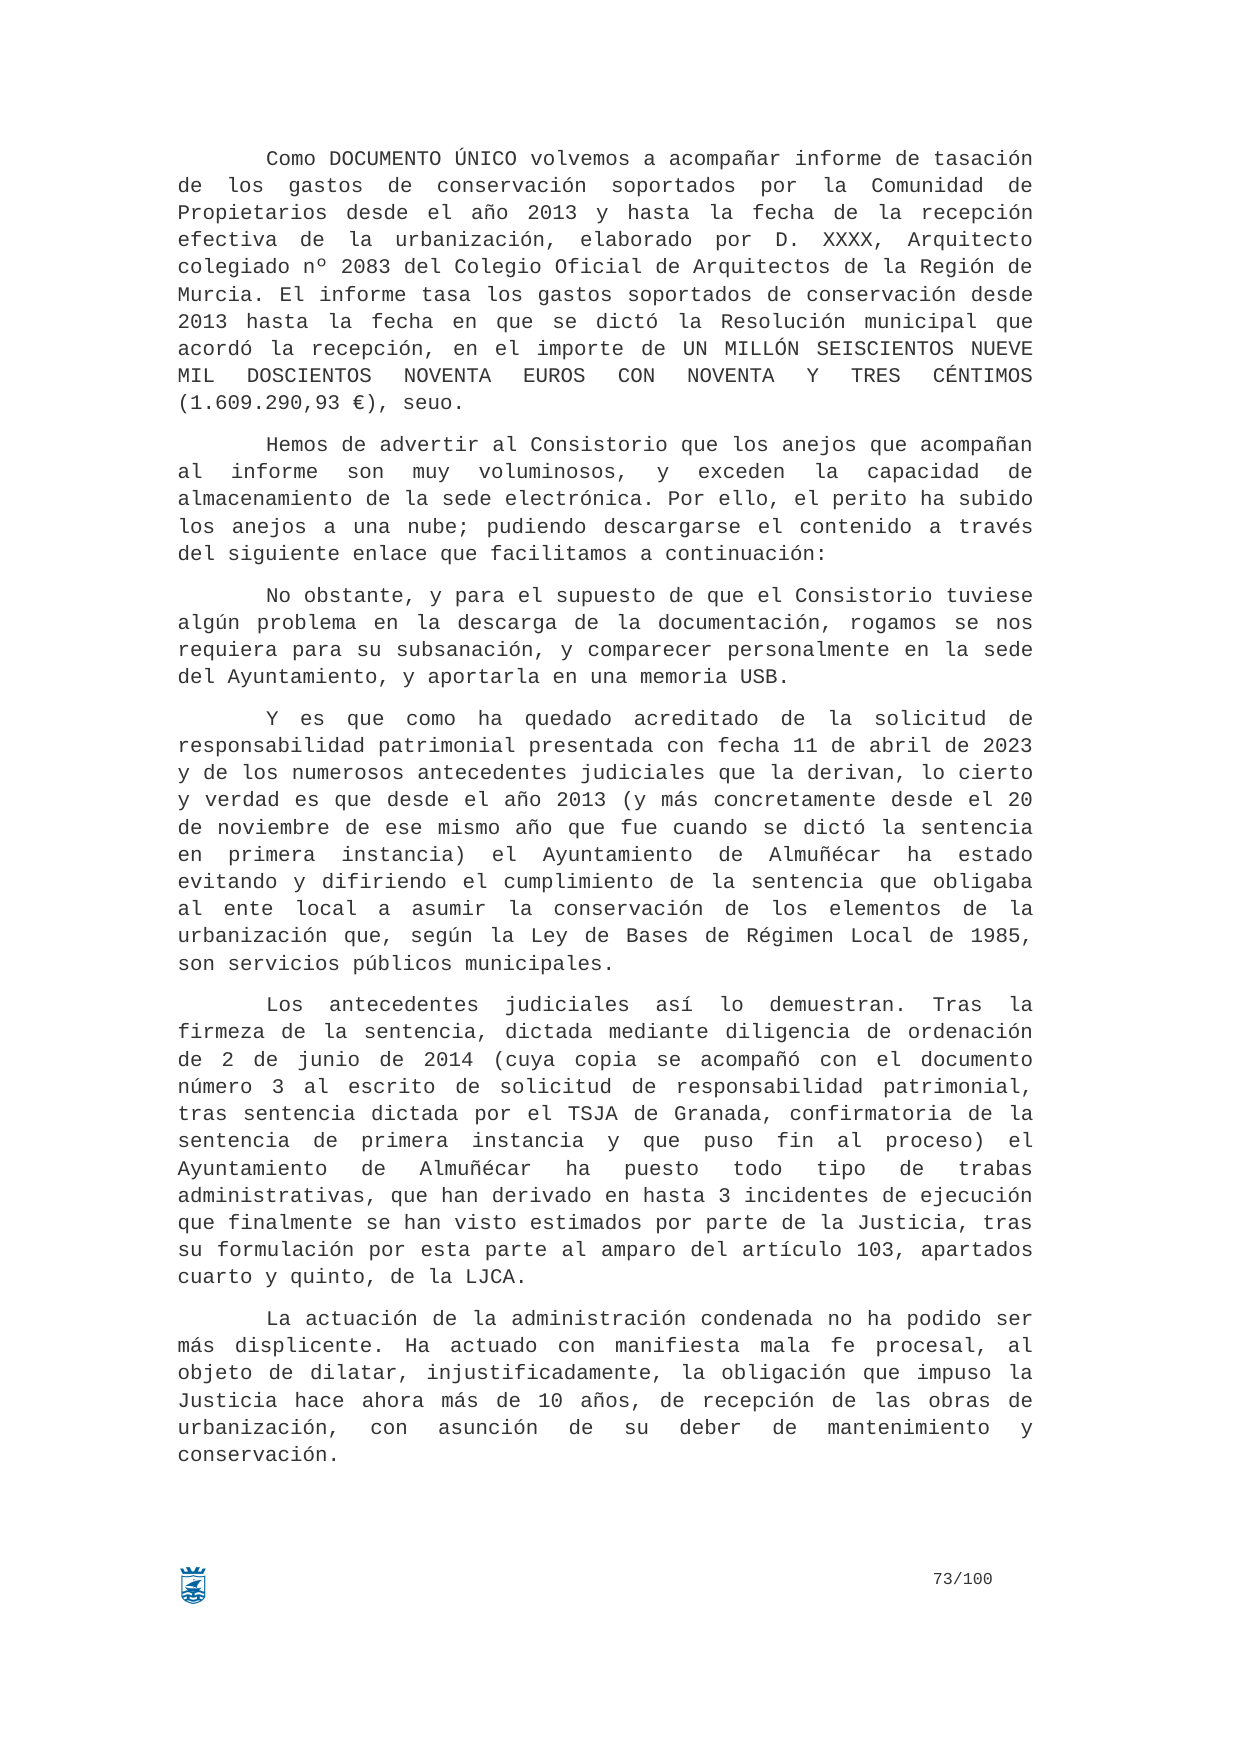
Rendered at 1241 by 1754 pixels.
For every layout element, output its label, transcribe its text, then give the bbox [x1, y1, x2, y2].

text Los antecedentes judiciales así lo demuestran. Tras la firmeza de la sentencia, dictada mediante diligencia de ordenación de 2 de junio de 2014 (cuya copia se acompañó con el documento número 3 al escrito de solicitud de responsabilidad patrimonial, tras sentencia dictada por el TSJA de Granada, confirmatoria de la sentencia de primera instancia y que puso fin al proceso) el Ayuntamiento de Almuñécar ha puesto todo tipo de trabas administrativas, que han derivado en hasta 3 incidentes de ejecución que finalmente se han visto estimados por parte de la Justicia, tras su formulación por esta parte al amparo del artículo 103, apartados cuarto y quinto, de la LJCA. [177, 994, 1033, 1290]
picture [177, 1562, 208, 1607]
text La actuación de la administración condenada no ha podido ser más displicente. Ha actuado con manifiesta mala fe procesal, al objeto de dilatar, injustificadamente, la obligación que impuso la Justicia hace ahora más de 10 años, de recepción de las obras de urbanización, con asunción de su deber de mantenimiento y conservación. [177, 1308, 1033, 1468]
text No obstante, y para el supuesto de que el Consistorio tuviese algún problema en la descarga de la documentación, rogamos se nos requiera para su subsanación, y comparecer personalmente en la sede del Ayuntamiento, y aportarla en una memoria USB. [177, 584, 1033, 690]
text Y es que como ha quedado acreditado de la solicitud de responsabilidad patrimonial presentada con fecha 11 de abril de 2023 y de los numerosos antecedentes judiciales que la derivan, lo cierto y verdad es que desde el año 2013 (y más concretamente desde el 20 de noviembre de ese mismo año que fue cuando se dictó la sentencia en primera instancia) el Ayuntamiento de Almuñécar ha estado evitando y difiriendo el cumplimiento de la sentencia que obligaba al ente local a asumir la conservación de los elementos de la urbanización que, según la Ley de Bases de Régimen Local de 1985, son servicios públicos municipales. [177, 708, 1033, 976]
text Hemos de advertir al Consistorio que los anejos que acompañan al informe son muy voluminosos, y exceden la capacidad de almacenamiento de la sede electrónica. Por ello, el perito ha subido los anejos a una nube; pudiendo descargarse el contenido a través del siguiente enlace que facilitamos a continuación: [177, 434, 1033, 566]
text Como DOCUMENTO ÚNICO volvemos a acompañar informe de tasación de los gastos de conservación soportados por la Comunidad de Propietarios desde el año 2013 y hasta la fecha de la recepción efectiva de la urbanización, elaborado por D. XXXX, Arquitecto colegiado nº 2083 del Colegio Oficial de Arquitectos de la Región de Murcia. El informe tasa los gastos soportados de conservación desde 2013 hasta la fecha en que se dictó la Resolución municipal que acordó la recepción, en el importe de UN MILLÓN SEISCIENTOS NUEVE MIL DOSCIENTOS NOVENTA EUROS CON NOVENTA Y TRES CÉNTIMOS (1.609.290,93 €), seuo. [177, 148, 1033, 416]
